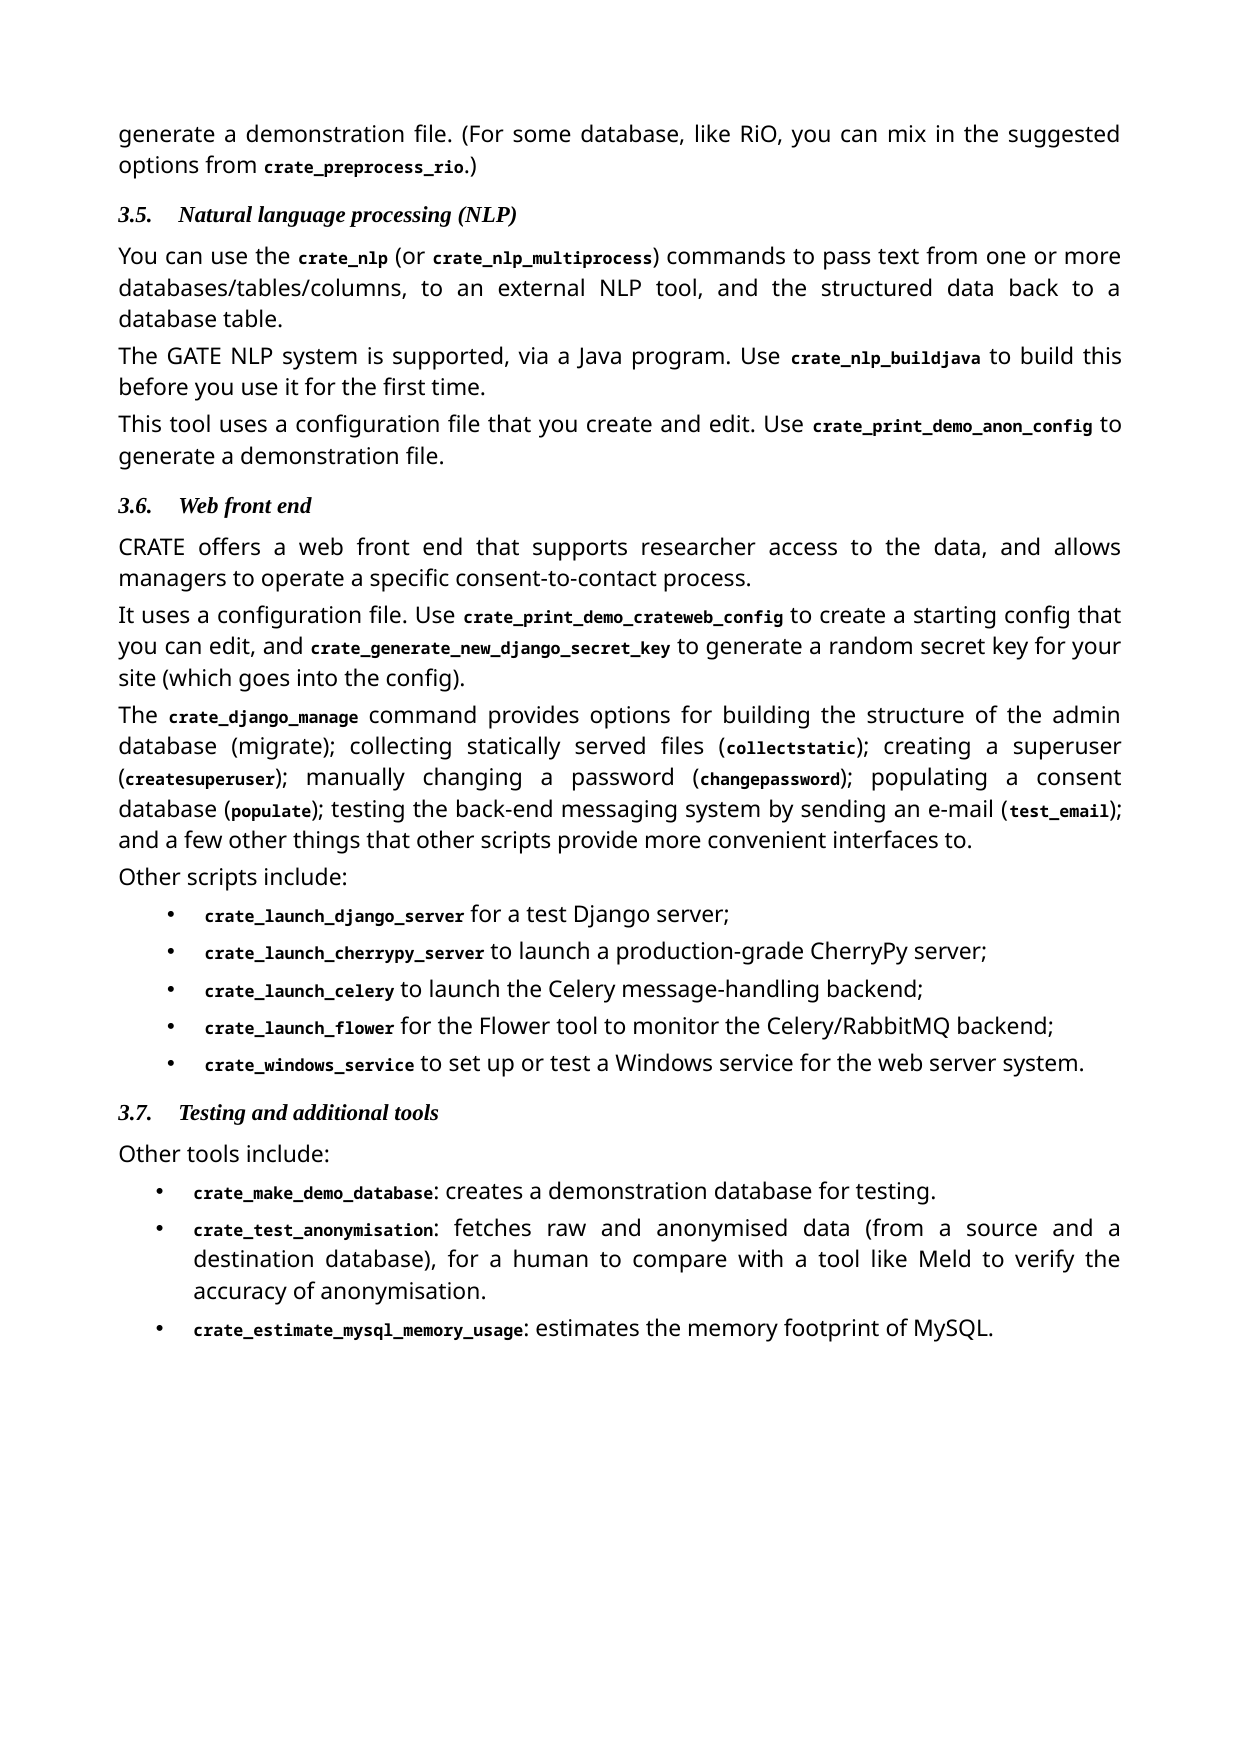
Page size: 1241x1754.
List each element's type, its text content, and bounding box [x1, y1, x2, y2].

text Other tools include: [118, 1138, 1122, 1169]
list crate_launch_django_server for a test Django server; [167, 898, 1122, 929]
list crate_launch_celery to launch the Celery message-handling backend; [167, 972, 1122, 1004]
list crate_estimate_mysql_memory_usage: estimates the memory footprint of MySQL. [156, 1312, 1122, 1343]
text generate a demonstration file. (For some database, like RiO, you can mix in the suggested options from crate_preprocess_rio.) [118, 118, 1122, 181]
list crate_launch_cherrypy_server to launch a production-grade CherryPy server; [167, 935, 1122, 967]
subtitle Testing and additional tools [118, 1099, 1122, 1125]
subtitle Web front end [118, 492, 1122, 518]
text This tool uses a configuration file that you create and edit. Use crate_print_demo_anon_config to generate a demonstration file. [118, 408, 1122, 471]
text You can use the crate_nlp (or crate_nlp_multiprocess) commands to pass text from one or more databases/tables/columns, to an external NLP tool, and the structured data back to a database table. [118, 240, 1122, 334]
list crate_test_anonymisation: fetches raw and anonymised data (from a source and a destination database), for a human to compare with a tool like Meld to verify the accuracy of anonymisation. [156, 1212, 1122, 1306]
text Other scripts include: [118, 861, 1122, 892]
text CRATE offers a web front end that supports researcher access to the data, and allows managers to operate a specific consent-to-contact process. [118, 531, 1122, 593]
text It uses a configuration file. Use crate_print_demo_crateweb_config to create a starting config that you can edit, and crate_generate_new_django_secret_key to generate a random secret key for your site (which goes into the config). [118, 599, 1122, 693]
text The crate_django_manage command provides options for building the structure of the admin database (migrate); collecting statically served files (collectstatic); creating a superuser (createsuperuser); manually changing a password (changepassword); populating a consent database (populate); testing the back-end messaging system by sending an e-mail (test_email); and a few other things that other scripts provide more convenient interfaces to. [118, 699, 1122, 855]
list crate_make_demo_database: creates a demonstration database for testing. [156, 1175, 1122, 1206]
subtitle Natural language processing (NLP) [118, 201, 1122, 228]
text The GATE NLP system is supported, via a Java program. Use crate_nlp_buildjava to build this before you use it for the first time. [118, 340, 1122, 402]
list crate_windows_service to set up or test a Windows service for the web server system. [167, 1047, 1122, 1078]
list crate_launch_flower for the Flower tool to monitor the Celery/RabbitMQ backend; [167, 1010, 1122, 1041]
